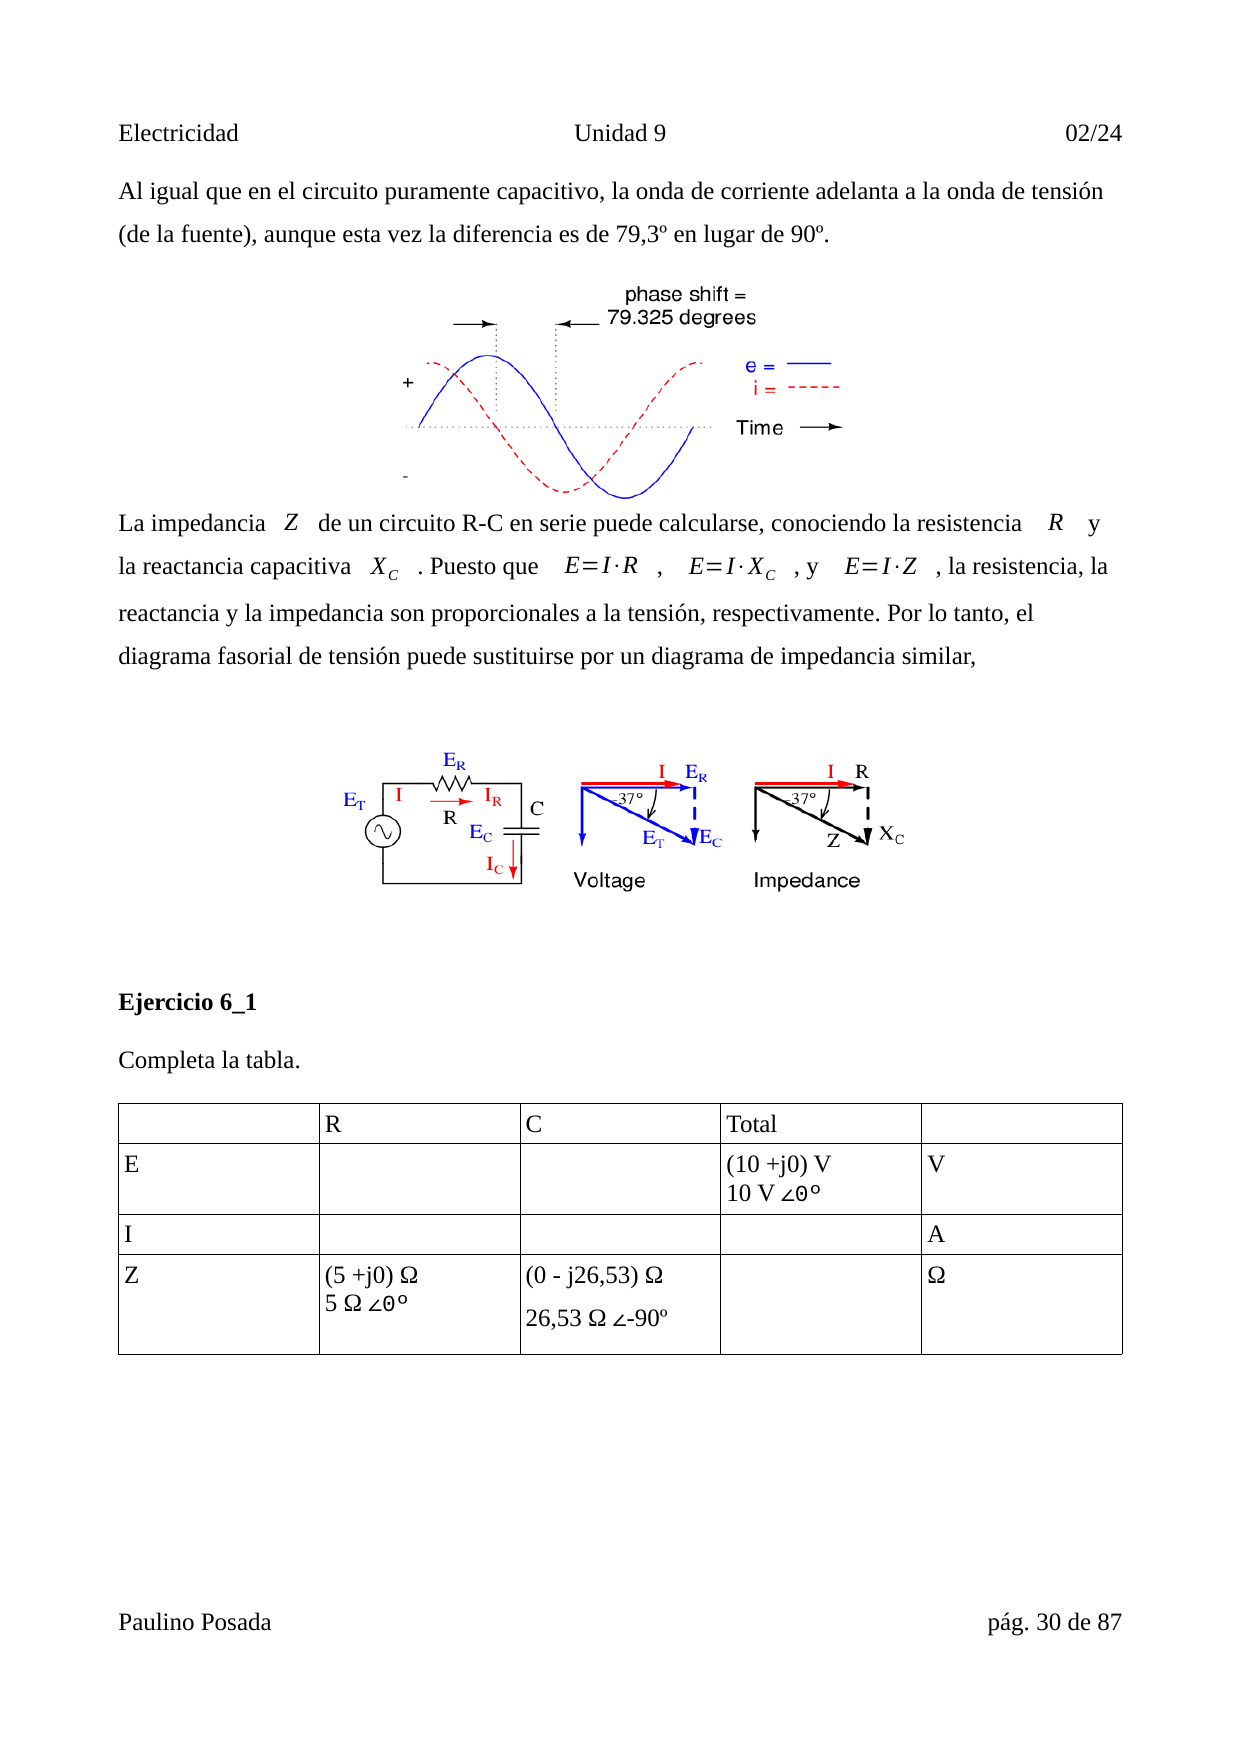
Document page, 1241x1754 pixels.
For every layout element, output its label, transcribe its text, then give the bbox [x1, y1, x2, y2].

table_cell [521, 1144, 720, 1214]
text Al igual que en el circuito puramente capacitivo, la onda de corriente adelanta a la onda de tensión (de la fuente), aunque esta vez la diferencia es de 79,3º en lugar de 90º. [118, 176, 1122, 248]
table_header Total [721, 1104, 921, 1143]
table_cell I [119, 1215, 319, 1254]
table_cell (5 +j0) Ω 5 Ω ∠0º [320, 1255, 520, 1353]
table_cell (0 - j26,53) Ω 26,53 Ω ∠-90º [521, 1255, 720, 1353]
table_cell [320, 1144, 520, 1214]
table_cell Z [119, 1255, 319, 1353]
table_cell [521, 1215, 720, 1254]
table_header [119, 1104, 319, 1143]
table_cell [721, 1215, 921, 1254]
table_header C [521, 1104, 720, 1143]
picture [328, 742, 912, 898]
text La impedanciade un circuito R-C en serie puede calcularse, conociendo la resistencia y la reactancia capacitiva. Puesto que , , y , la resistencia, la reactancia y la impedancia son proporcionales a la tensión, respectivamente. Por lo tanto, el diagrama fasorial de tensión puede sustituirse por un diagrama de impedancia similar, [118, 508, 1122, 670]
table_cell Ω [922, 1255, 1122, 1353]
table_cell [721, 1255, 921, 1353]
table_cell (10 +j0) V 10 V ∠0º [721, 1144, 921, 1214]
table_cell V [922, 1144, 1122, 1214]
text Completa la tabla. [118, 1045, 1122, 1074]
table_header [922, 1104, 1122, 1143]
picture [393, 277, 848, 501]
table_cell [320, 1215, 520, 1254]
table_cell A [922, 1215, 1122, 1254]
table_cell E [119, 1144, 319, 1214]
text Ejercicio 6_1 [118, 987, 1122, 1016]
table_header R [320, 1104, 520, 1143]
